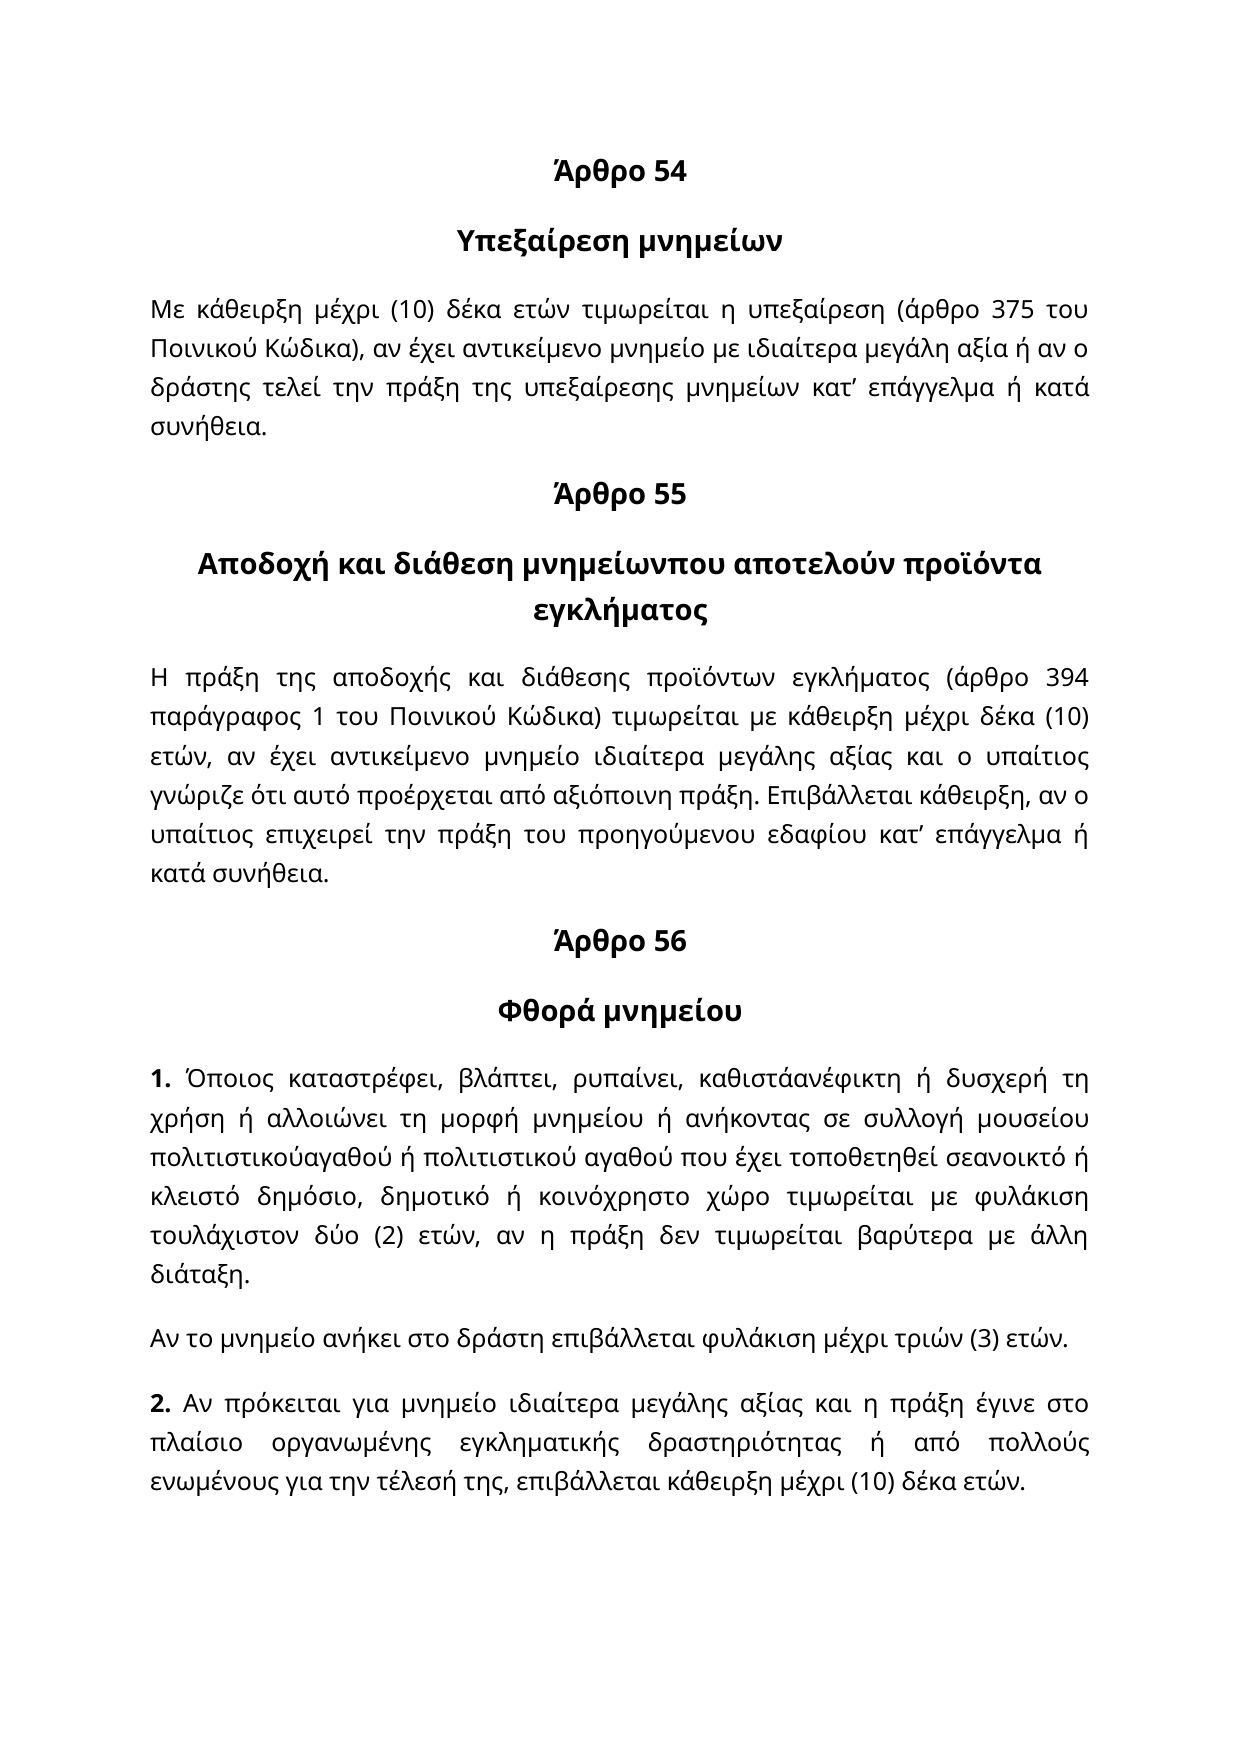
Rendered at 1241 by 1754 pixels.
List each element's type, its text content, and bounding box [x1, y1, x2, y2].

subtitle Άρθρο 56 [150, 920, 1090, 959]
text Αν το μνημείο ανήκει στο δράστη επιβάλλεται φυλάκιση μέχρι τριών (3) ετών. [150, 1321, 1090, 1355]
text 1. Όποιος καταστρέφει, βλάπτει, ρυπαίνει, καθιστάανέφικτη ή δυσχερή τη χρήση ή αλλοιώνει τη μορφή μνημείου ή ανήκοντας σε συλλογή μουσείου πολιτιστικούαγαθού ή πολιτιστικού αγαθού που έχει τοποθετηθεί σεανοικτό ή κλειστό δημόσιο, δημοτικό ή κοινόχρηστο χώρο τιμωρείται με φυλάκιση τουλάχιστον δύο (2) ετών, αν η πράξη δεν τιμωρείται βαρύτερα με άλλη διάταξη. [150, 1061, 1090, 1291]
subtitle Φθορά μνημείου [150, 990, 1090, 1030]
text 2. Αν πρόκειται για μνημείο ιδιαίτερα μεγάλης αξίας και η πράξη έγινε στο πλαίσιο οργανωμένης εγκληματικής δραστηριότητας ή από πολλούς ενωμένους για την τέλεσή της, επιβάλλεται κάθειρξη μέχρι (10) δέκα ετών. [150, 1385, 1090, 1498]
subtitle Άρθρο 55 [150, 473, 1090, 513]
text Με κάθειρξη μέχρι (10) δέκα ετών τιμωρείται η υπεξαίρεση (άρθρο 375 του Ποινικού Κώδικα), αν έχει αντικείμενο μνημείο με ιδιαίτερα μεγάλη αξία ή αν ο δράστης τελεί την πράξη της υπεξαίρεσης μνημείων κατ’ επάγγελμα ή κατά συνήθεια. [150, 291, 1090, 443]
text Η πράξη της αποδοχής και διάθεσης προϊόντων εγκλήματος (άρθρο 394 παράγραφος 1 του Ποινικού Κώδικα) τιμωρείται με κάθειρξη μέχρι δέκα (10) ετών, αν έχει αντικείμενο μνημείο ιδιαίτερα μεγάλης αξίας και ο υπαίτιος γνώριζε ότι αυτό προέρχεται από αξιόποινη πράξη. Επιβάλλεται κάθειρξη, αν ο υπαίτιος επιχειρεί την πράξη του προηγούμενου εδαφίου κατ’ επάγγελμα ή κατά συνήθεια. [150, 660, 1090, 890]
subtitle Άρθρο 54 [150, 150, 1090, 190]
subtitle Υπεξαίρεση μνημείων [150, 221, 1090, 260]
subtitle Αποδοχή και διάθεση μνημείωνπου αποτελούν προϊόντα εγκλήματος [150, 543, 1090, 629]
